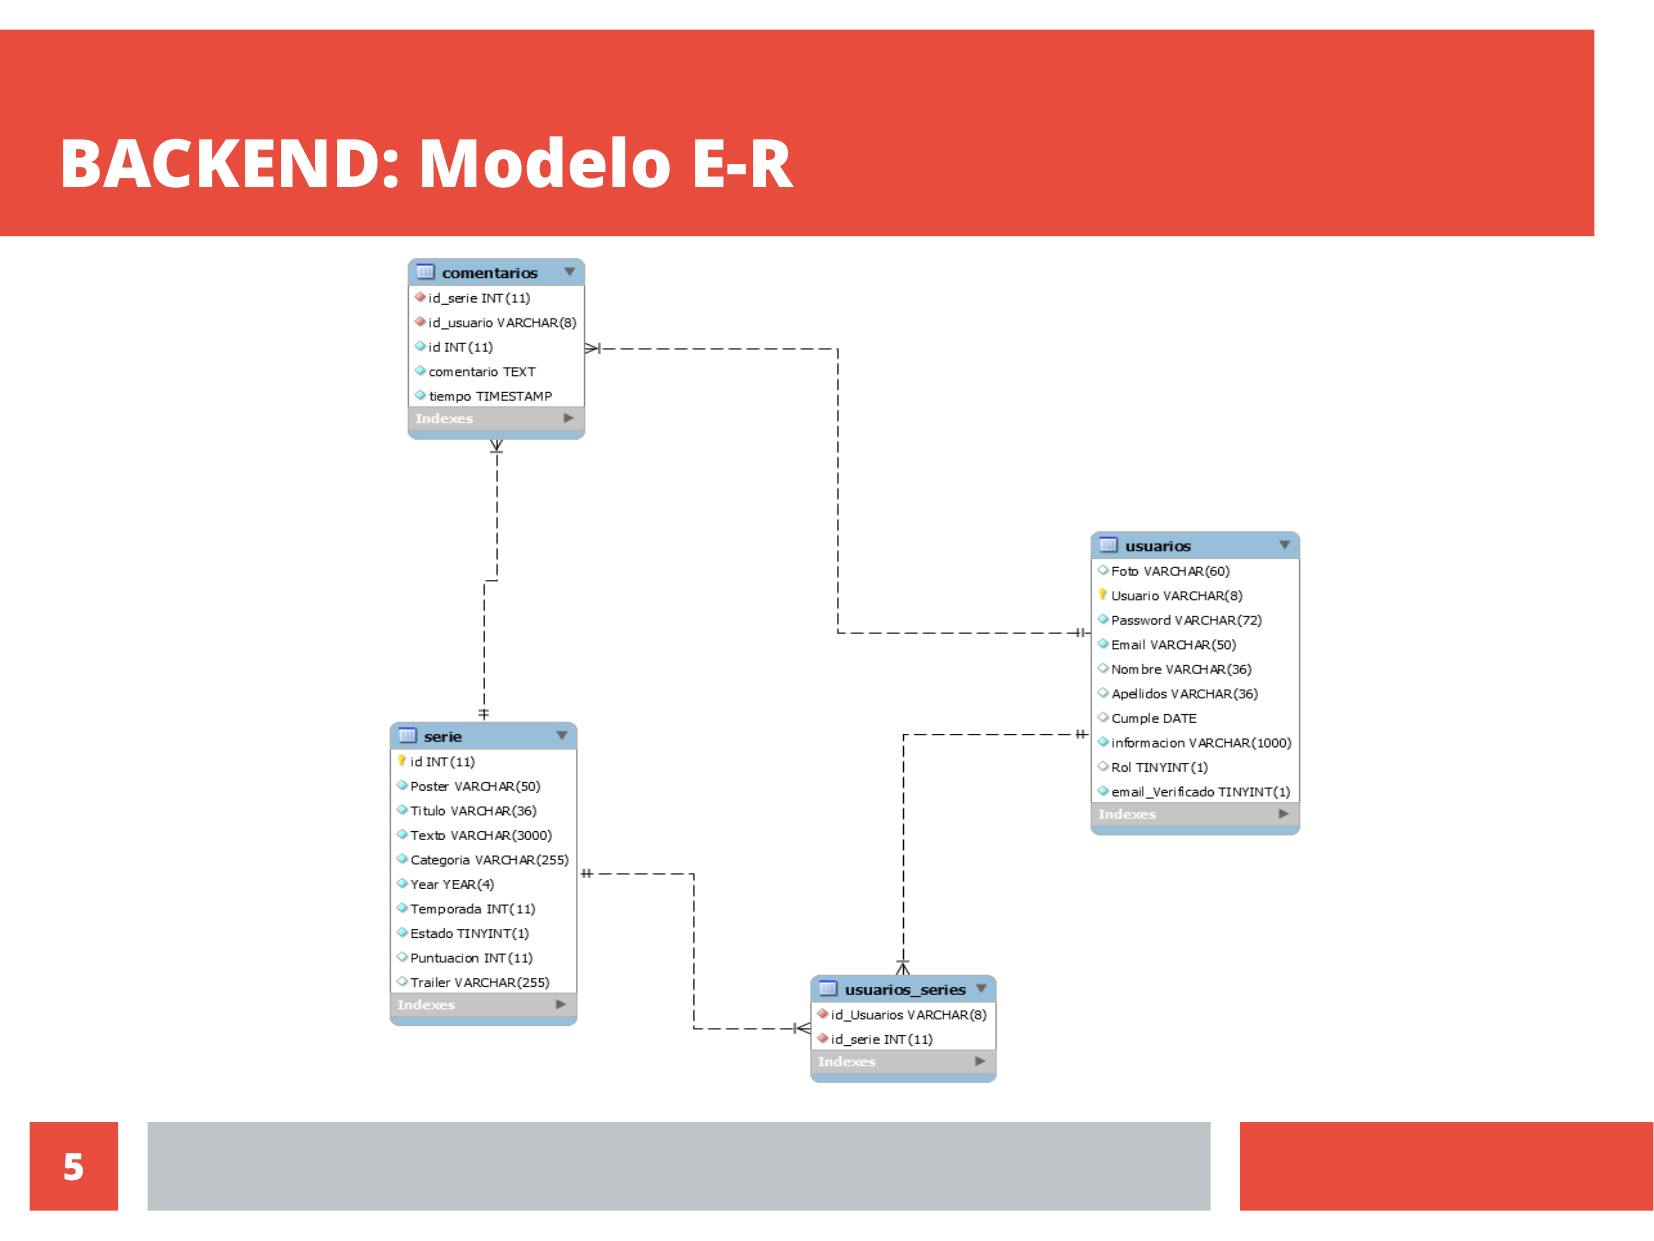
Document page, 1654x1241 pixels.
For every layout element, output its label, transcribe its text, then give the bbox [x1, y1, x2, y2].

title BACKEND: Modelo E-R [59, 59, 1595, 207]
picture [377, 247, 1312, 1093]
